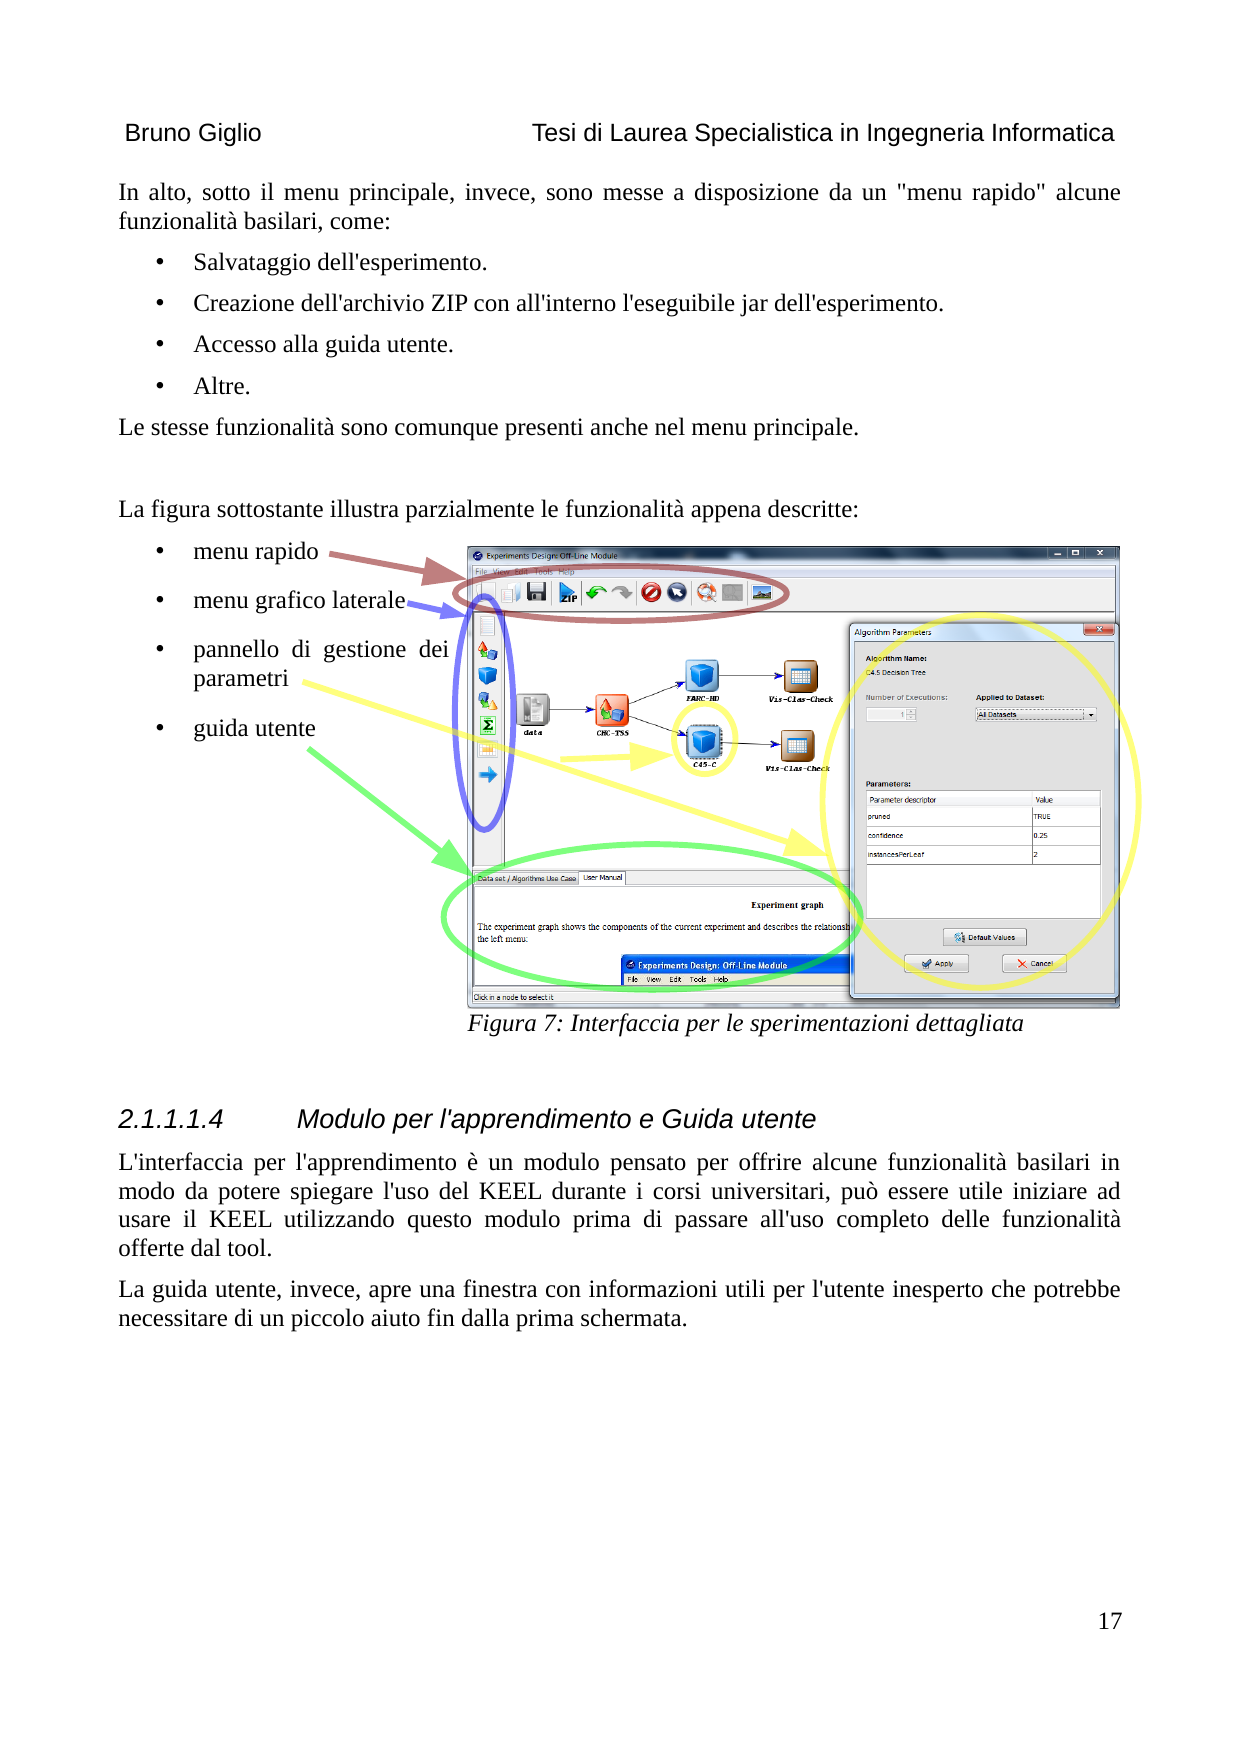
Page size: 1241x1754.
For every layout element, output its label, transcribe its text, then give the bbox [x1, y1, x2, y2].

picture [467, 740, 508, 826]
list menu rapido [156, 536, 1122, 564]
picture [467, 610, 510, 746]
subtitle Modulo per l'apprendimento e Guida utente [118, 1103, 1122, 1134]
picture [467, 546, 1120, 852]
list Creazione dell'archivio ZIP con all'interno l'eseguibile jar dell'esperimento. [156, 288, 1122, 317]
list Figura 7: Interfaccia per le sperimentazioni dettagliata [467, 1009, 1120, 1037]
list Salvataggio dell'esperimento. [156, 247, 1122, 276]
text In alto, sotto il menu principale, invece, sono messe a disposizione da un "menu rapido" alcune funzionalità basilari, come: [118, 177, 1122, 234]
list Altre. [156, 371, 1122, 399]
picture [467, 899, 1120, 1009]
list [467, 1037, 1120, 1078]
picture [467, 848, 856, 986]
list Accesso alla guida utente. [156, 329, 1122, 358]
text La figura sottostante illustra parzialmente le funzionalità appena descritte: [118, 494, 1122, 523]
text L'interfaccia per l'apprendimento è un modulo pensato per offrire alcune funzionalità basilari in modo da potere spiegare l'uso del KEEL durante i corsi universitari, può essere utile iniziare ad usare il KEEL utilizzando questo modulo prima di passare all'uso completo delle funzionalità offerte dal tool. [118, 1147, 1122, 1262]
picture [467, 570, 783, 617]
list pannello di gestione dei parametri [156, 634, 459, 692]
picture [783, 856, 832, 876]
text La guida utente, invece, apre una finestra con informazioni utili per l'utente inesperto che potrebbe necessitare di un piccolo aiuto fin dalla prima schermata. [118, 1274, 1122, 1332]
list guida utente [156, 713, 452, 741]
picture [678, 707, 732, 771]
text Le stesse funzionalità sono comunque presenti anche nel menu principale. [118, 412, 1122, 441]
picture [467, 756, 785, 875]
picture [826, 619, 1120, 984]
picture [479, 600, 492, 607]
list menu grafico laterale [156, 585, 467, 614]
